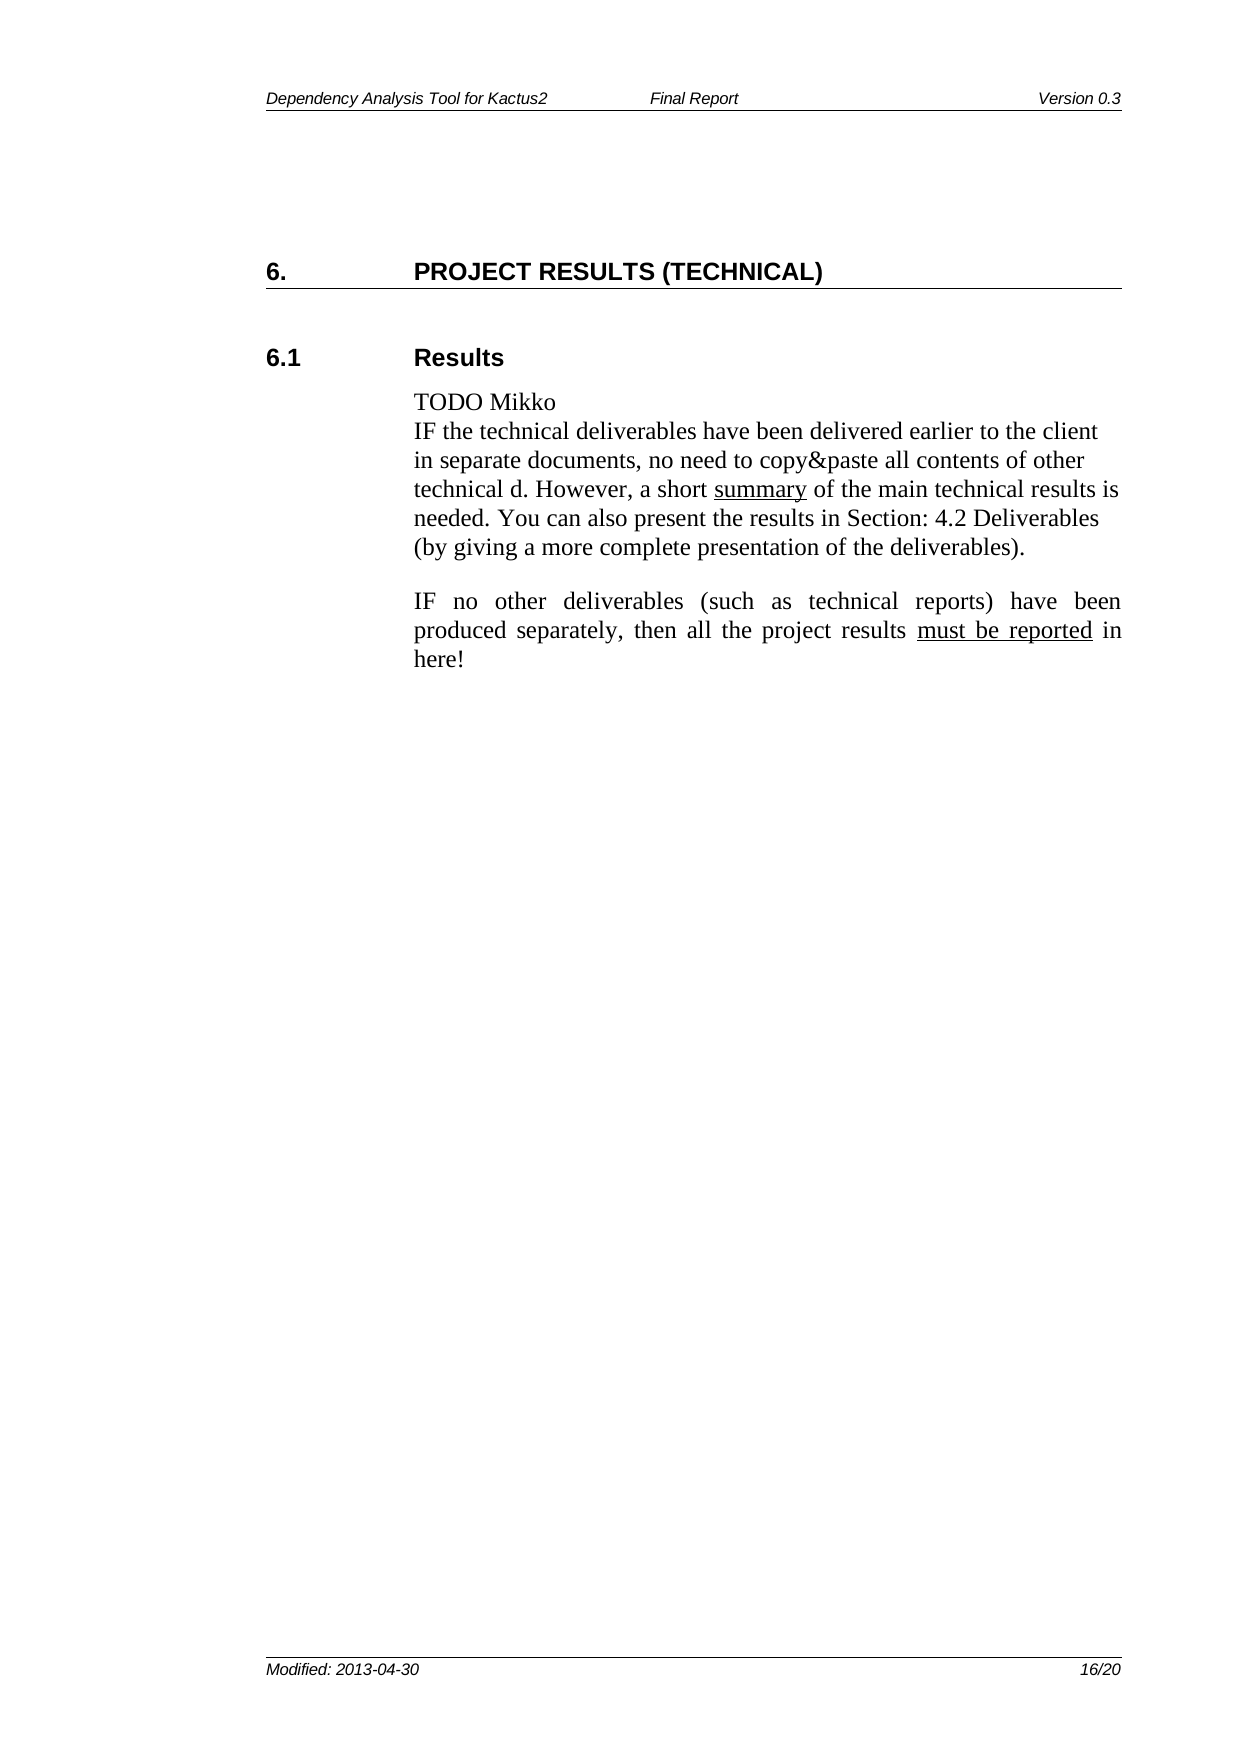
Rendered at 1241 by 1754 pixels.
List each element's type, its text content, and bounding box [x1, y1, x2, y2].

subtitle Project Results (Technical) [266, 257, 1122, 288]
subtitle Results [266, 343, 1122, 372]
text IF no other deliverables (such as technical reports) have been produced separately, then all the project results must be reported in here! [413, 586, 1122, 673]
text TODO Mikko IF the technical deliverables have been delivered earlier to the client in separate documents, no need to copy&paste all contents of other technical d. However, a short summary of the main technical results is needed. You can also present the results in Section: 4.2 Deliverables (by giving a more complete presentation of the deliverables). [413, 387, 1122, 561]
